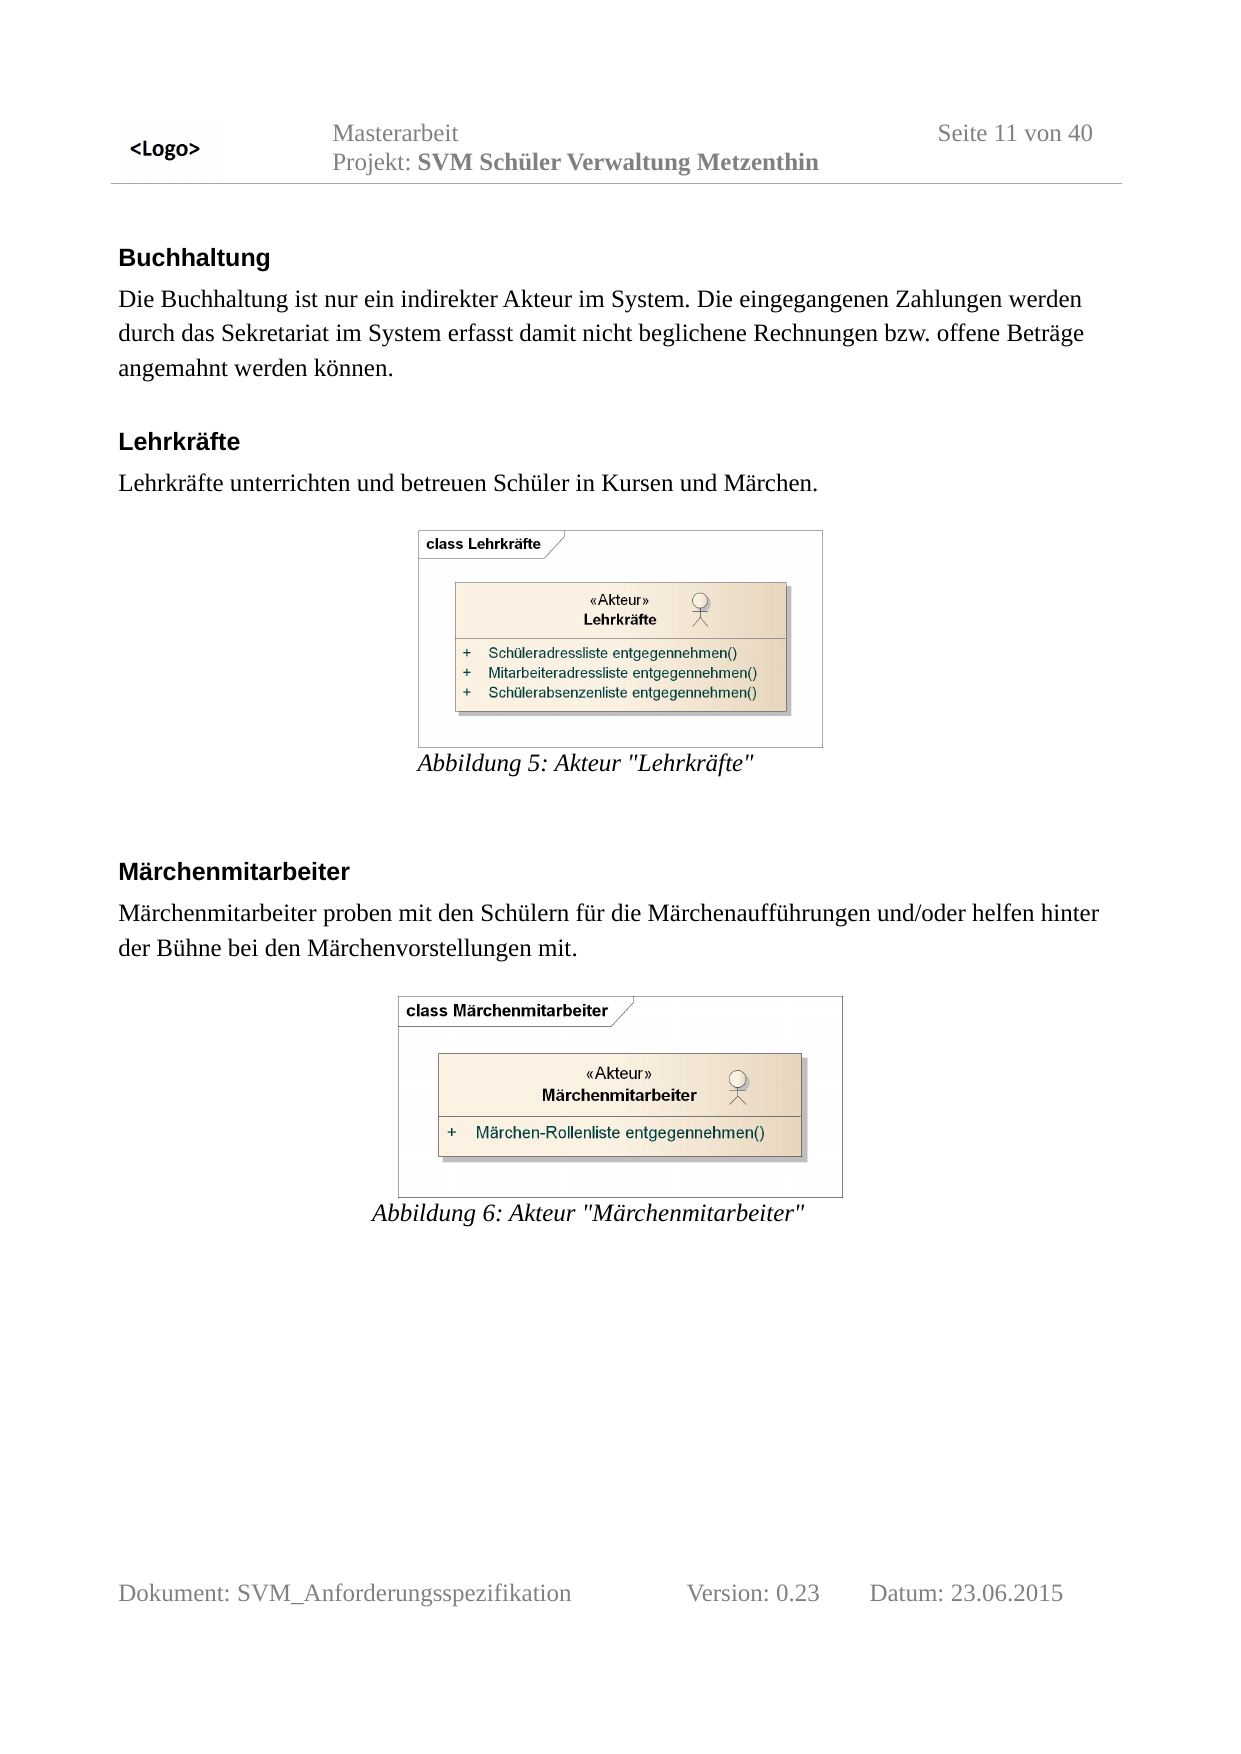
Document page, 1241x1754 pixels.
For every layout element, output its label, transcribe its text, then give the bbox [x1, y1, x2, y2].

text Märchenmitarbeiter proben mit den Schülern für die Märchenaufführungen und/oder helfen hinter der Bühne bei den Märchenvorstellungen mit. [118, 898, 1122, 961]
subtitle Buchhaltung [118, 242, 1122, 271]
picture [396, 994, 844, 1199]
text Abbildung 6: Akteur "Märchenmitarbeiter" [372, 1199, 868, 1227]
text Lehrkräfte unterrichten und betreuen Schüler in Kursen und Märchen. [118, 468, 1122, 497]
picture [118, 118, 224, 183]
text Die Buchhaltung ist nur ein indirekter Akteur im System. Die eingegangenen Zahlungen werden durch das Sekretariat im System erfasst damit nicht beglichene Rechnungen bzw. offene Beträge angemahnt werden können. [118, 284, 1122, 381]
text Abbildung 5: Akteur "Lehrkräfte" [417, 749, 823, 777]
subtitle Märchenmitarbeiter [118, 857, 1122, 886]
subtitle Lehrkräfte [118, 427, 1122, 456]
picture [417, 529, 824, 749]
